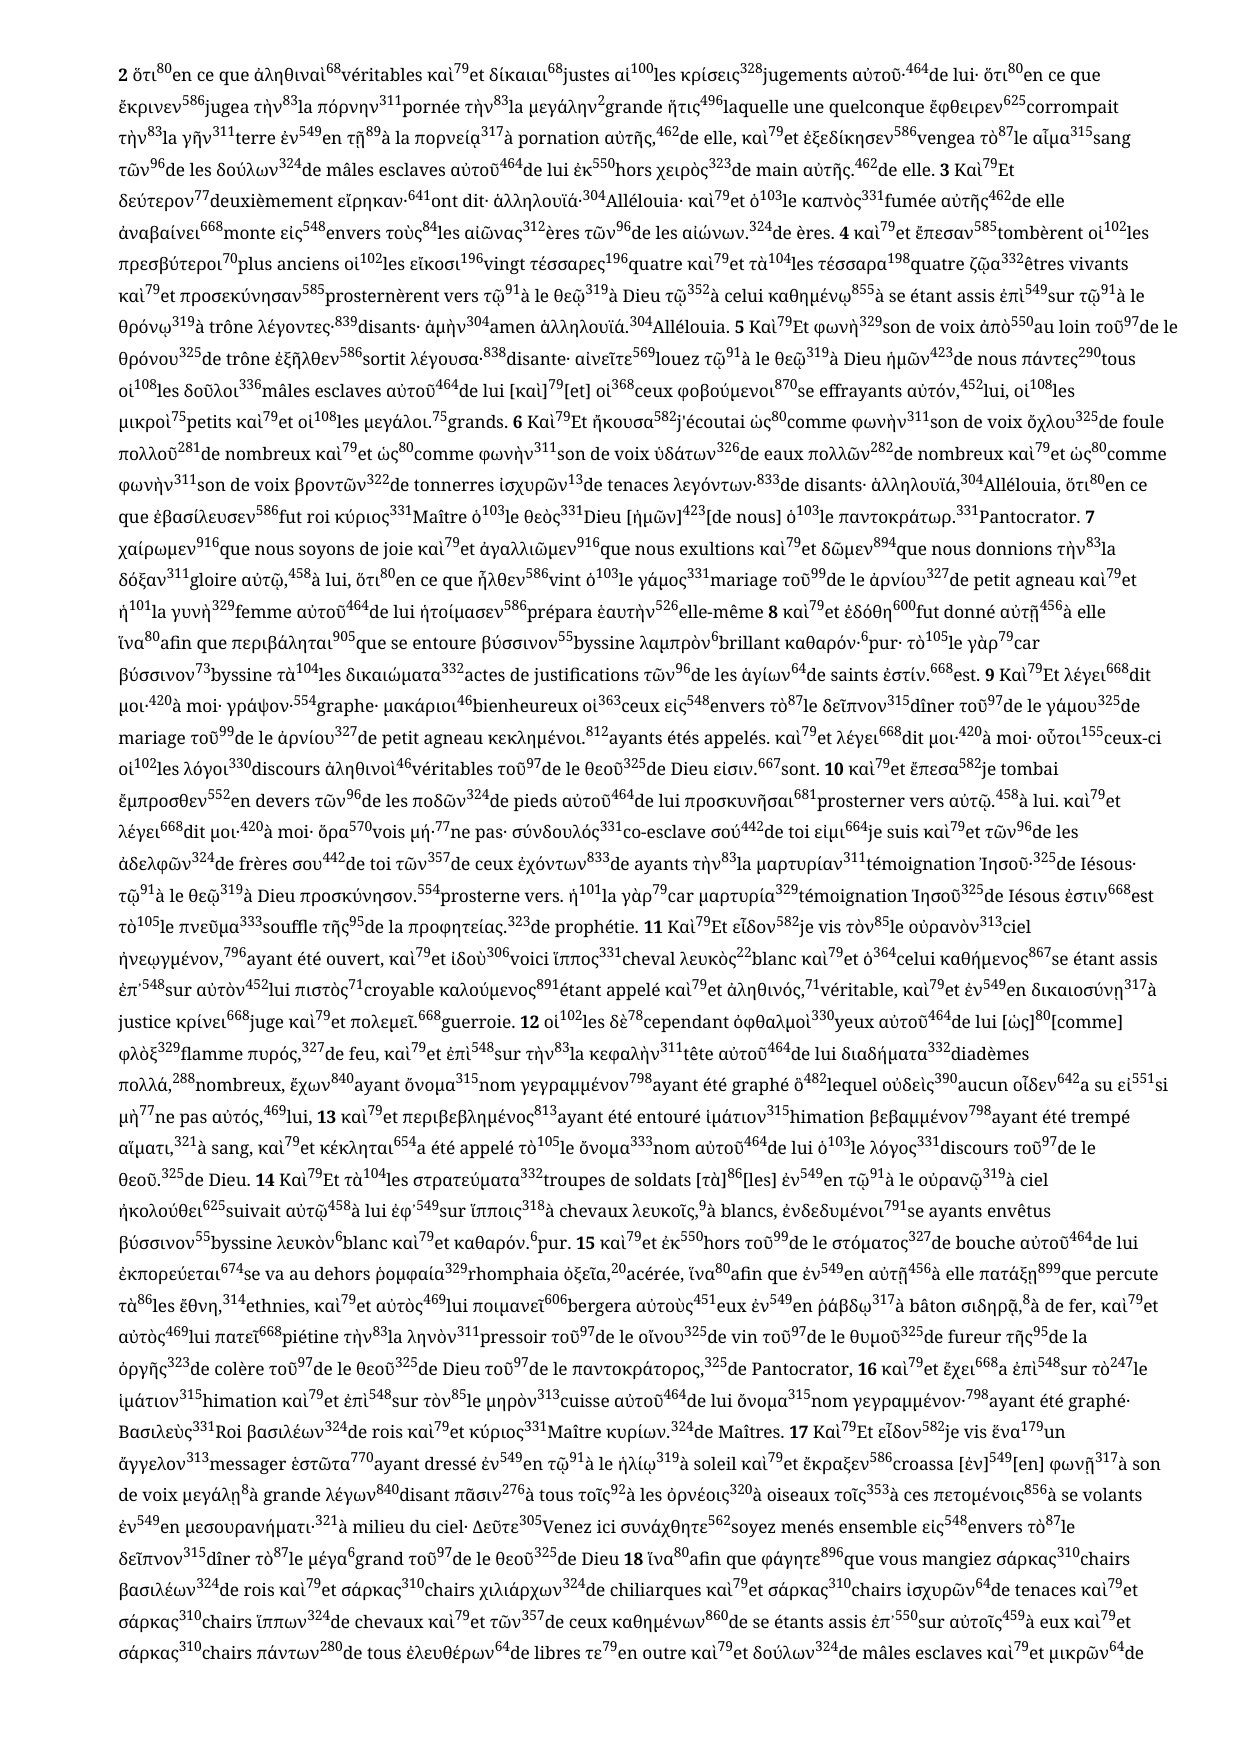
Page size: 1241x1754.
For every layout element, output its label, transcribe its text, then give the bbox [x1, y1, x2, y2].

text 1 Μετὰ548Après ταῦτα347ces-ci ἤκουσα582j'écoutai ὡς80comme φωνὴν311son de voix μεγάλην2grande ὄχλου325de foule πολλοῦ281de nombreux ἐν549en τῷ91à le οὐρανῷ319à ciel λεγόντων·833de disants· ἁλληλουϊά·304Allélouia· ἡ101la σωτηρία329sauvetage καὶ79et ἡ101la δόξα329gloire καὶ79et ἡ101la δύναμις329puissance τοῦ97de le θεοῦ325de Dieu ἡμῶν,423de nous, 2 ὅτι80en ce que ἀληθιναὶ68véritables καὶ79et δίκαιαι68justes αἱ100les κρίσεις328jugements αὐτοῦ·464de lui· ὅτι80en ce que ἔκρινεν586jugea τὴν83la πόρνην311pornée τὴν83la μεγάλην2grande ἥτις496laquelle une quelconque ἔφθειρεν625corrompait τὴν83la γῆν311terre ἐν549en τῇ89à la πορνείᾳ317à pornation αὐτῆς,462de elle, καὶ79et ἐξεδίκησεν586vengea τὸ87le αἷμα315sang τῶν96de les δούλων324de mâles esclaves αὐτοῦ464de lui ἐκ550hors χειρὸς323de main αὐτῆς.462de elle. 3 Καὶ79Et δεύτερον77deuxièmement εἴρηκαν·641ont dit· ἁλληλουϊά·304Allélouia· καὶ79et ὁ103le καπνὸς331fumée αὐτῆς462de elle ἀναβαίνει668monte εἰς548envers τοὺς84les αἰῶνας312ères τῶν96de les αἰώνων.324de ères. 4 καὶ79et ἔπεσαν585tombèrent οἱ102les πρεσβύτεροι70plus anciens οἱ102les εἴκοσι196vingt τέσσαρες196quatre καὶ79et τὰ104les τέσσαρα198quatre ζῷα332êtres vivants καὶ79et προσεκύνησαν585prosternèrent vers τῷ91à le θεῷ319à Dieu τῷ352à celui καθημένῳ855à se étant assis ἐπὶ549sur τῷ91à le θρόνῳ319à trône λέγοντες·839disants· ἀμὴν304amen ἁλληλουϊά.304Allélouia. 5 Καὶ79Et φωνὴ329son de voix ἀπὸ550au loin τοῦ97de le θρόνου325de trône ἐξῆλθεν586sortit λέγουσα·838disante· αἰνεῖτε569louez τῷ91à le θεῷ319à Dieu ἡμῶν423de nous πάντες290tous οἱ108les δοῦλοι336mâles esclaves αὐτοῦ464de lui [καὶ]79[et] οἱ368ceux φοβούμενοι870se effrayants αὐτόν,452lui, οἱ108les μικροὶ75petits καὶ79et οἱ108les μεγάλοι.75grands. 6 Καὶ79Et ἤκουσα582j'écoutai ὡς80comme φωνὴν311son de voix ὄχλου325de foule πολλοῦ281de nombreux καὶ79et ὡς80comme φωνὴν311son de voix ὑδάτων326de eaux πολλῶν282de nombreux καὶ79et ὡς80comme φωνὴν311son de voix βροντῶν322de tonnerres ἰσχυρῶν13de tenaces λεγόντων·833de disants· ἁλληλουϊά,304Allélouia, ὅτι80en ce que ἐβασίλευσεν586fut roi κύριος331Maître ὁ103le θεὸς331Dieu [ἡμῶν]423[de nous] ὁ103le παντοκράτωρ.331Pantocrator. 7 χαίρωμεν916que nous soyons de joie καὶ79et ἀγαλλιῶμεν916que nous exultions καὶ79et δῶμεν894que nous donnions τὴν83la δόξαν311gloire αὐτῷ,458à lui, ὅτι80en ce que ἦλθεν586vint ὁ103le γάμος331mariage τοῦ99de le ἀρνίου327de petit agneau καὶ79et ἡ101la γυνὴ329femme αὐτοῦ464de lui ἡτοίμασεν586prépara ἑαυτὴν526elle-même 8 καὶ79et ἐδόθη600fut donné αὐτῇ456à elle ἵνα80afin que περιβάληται905que se entoure βύσσινον55byssine λαμπρὸν6brillant καθαρόν·6pur· τὸ105le γὰρ79car βύσσινον73byssine τὰ104les δικαιώματα332actes de justifications τῶν96de les ἁγίων64de saints ἐστίν.668est. 9 Καὶ79Et λέγει668dit μοι·420à moi· γράψον·554graphe· μακάριοι46bienheureux οἱ363ceux εἰς548envers τὸ87le δεῖπνον315dîner τοῦ97de le γάμου325de mariage τοῦ99de le ἀρνίου327de petit agneau κεκλημένοι.812ayants étés appelés. καὶ79et λέγει668dit μοι·420à moi· οὗτοι155ceux-ci οἱ102les λόγοι330discours ἀληθινοὶ46véritables τοῦ97de le θεοῦ325de Dieu εἰσιν.667sont. 10 καὶ79et ἔπεσα582je tombai ἔμπροσθεν552en devers τῶν96de les ποδῶν324de pieds αὐτοῦ464de lui προσκυνῆσαι681prosterner vers αὐτῷ.458à lui. καὶ79et λέγει668dit μοι·420à moi· ὅρα570vois μή·77ne pas· σύνδουλός331co-esclave σού442de toi εἰμι664je suis καὶ79et τῶν96de les ἀδελφῶν324de frères σου442de toi τῶν357de ceux ἐχόντων833de ayants τὴν83la μαρτυρίαν311témoignation Ἰησοῦ·325de Iésous· τῷ91à le θεῷ319à Dieu προσκύνησον.554prosterne vers. ἡ101la γὰρ79car μαρτυρία329témoignation Ἰησοῦ325de Iésous ἐστιν668est τὸ105le πνεῦμα333souffle τῆς95de la προφητείας.323de prophétie. 11 Καὶ79Et εἶδον582je vis τὸν85le οὐρανὸν313ciel ἠνεῳγμένον,796ayant été ouvert, καὶ79et ἰδοὺ306voici ἵππος331cheval λευκὸς22blanc καὶ79et ὁ364celui καθήμενος867se étant assis ἐπ᾽548sur αὐτὸν452lui πιστὸς71croyable καλούμενος891étant appelé καὶ79et ἀληθινός,71véritable, καὶ79et ἐν549en δικαιοσύνῃ317à justice κρίνει668juge καὶ79et πολεμεῖ.668guerroie. 12 οἱ102les δὲ78cependant ὀφθαλμοὶ330yeux αὐτοῦ464de lui [ὡς]80[comme] φλὸξ329flamme πυρός,327de feu, καὶ79et ἐπὶ548sur τὴν83la κεφαλὴν311tête αὐτοῦ464de lui διαδήματα332diadèmes πολλά,288nombreux, ἔχων840ayant ὄνομα315nom γεγραμμένον798ayant été graphé ὃ482lequel οὐδεὶς390aucun οἶδεν642a su εἰ551si μὴ77ne pas αὐτός,469lui, 13 καὶ79et περιβεβλημένος813ayant été entouré ἱμάτιον315himation βεβαμμένον798ayant été trempé αἵματι,321à sang, καὶ79et κέκληται654a été appelé τὸ105le ὄνομα333nom αὐτοῦ464de lui ὁ103le λόγος331discours τοῦ97de le θεοῦ.325de Dieu. 14 Καὶ79Et τὰ104les στρατεύματα332troupes de soldats [τὰ]86[les] ἐν549en τῷ91à le οὐρανῷ319à ciel ἠκολούθει625suivait αὐτῷ458à lui ἐφ᾽549sur ἵπποις318à chevaux λευκοῖς,9à blancs, ἐνδεδυμένοι791se ayants envêtus βύσσινον55byssine λευκὸν6blanc καὶ79et καθαρόν.6pur. 15 καὶ79et ἐκ550hors τοῦ99de le στόματος327de bouche αὐτοῦ464de lui ἐκπορεύεται674se va au dehors ῥομφαία329rhomphaia ὀξεῖα,20acérée, ἵνα80afin que ἐν549en αὐτῇ456à elle πατάξῃ899que percute τὰ86les ἔθνη,314ethnies, καὶ79et αὐτὸς469lui ποιμανεῖ606bergera αὐτοὺς451eux ἐν549en ῥάβδῳ317à bâton σιδηρᾷ,8à de fer, καὶ79et αὐτὸς469lui πατεῖ668piétine τὴν83la ληνὸν311pressoir τοῦ97de le οἴνου325de vin τοῦ97de le θυμοῦ325de fureur τῆς95de la ὀργῆς323de colère τοῦ97de le θεοῦ325de Dieu τοῦ97de le παντοκράτορος,325de Pantocrator, 16 καὶ79et ἔχει668a ἐπὶ548sur τὸ247le ἱμάτιον315himation καὶ79et ἐπὶ548sur τὸν85le μηρὸν313cuisse αὐτοῦ464de lui ὄνομα315nom γεγραμμένον·798ayant été graphé· Βασιλεὺς331Roi βασιλέων324de rois καὶ79et κύριος331Maître κυρίων.324de Maîtres. 17 Καὶ79Et εἶδον582je vis ἕνα179un ἄγγελον313messager ἑστῶτα770ayant dressé ἐν549en τῷ91à le ἡλίῳ319à soleil καὶ79et ἔκραξεν586croassa [ἐν]549[en] φωνῇ317à son de voix μεγάλῃ8à grande λέγων840disant πᾶσιν276à tous τοῖς92à les ὀρνέοις320à oiseaux τοῖς353à ces πετομένοις856à se volants ἐν549en μεσουρανήματι·321à milieu du ciel· Δεῦτε305Venez ici συνάχθητε562soyez menés ensemble εἰς548envers τὸ87le δεῖπνον315dîner τὸ87le μέγα6grand τοῦ97de le θεοῦ325de Dieu 18 ἵνα80afin que φάγητε896que vous mangiez σάρκας310chairs βασιλέων324de rois καὶ79et σάρκας310chairs χιλιάρχων324de chiliarques καὶ79et σάρκας310chairs ἰσχυρῶν64de tenaces καὶ79et σάρκας310chairs ἵππων324de chevaux καὶ79et τῶν357de ceux καθημένων860de se étants assis ἐπ᾽550sur αὐτοῖς459à eux καὶ79et σάρκας310chairs πάντων280de tous ἐλευθέρων64de libres τε79en outre καὶ79et δούλων324de mâles esclaves καὶ79et μικρῶν64de petits καὶ79et μεγάλων.64de grands. 19 Καὶ79Et εἶδον582je vis τὸ87le θηρίον315bête sauvage καὶ79et τοὺς84les βασιλεῖς312rois τῆς95de la γῆς323de terre καὶ79et τὰ86les στρατεύματα314troupes de soldats αὐτῶν463de eux συνηγμένα797ayants étés menés ensemble ποιῆσαι681faire τὸν85le πόλεμον313guerre μετὰ550avec τοῦ358de celui καθημένου861de se étant assis ἐπὶ550sur τοῦ97de le ἵππου325de cheval καὶ79et μετὰ550avec τοῦ99de le στρατεύματος327de troupe de soldats αὐτοῦ.464de lui. 20 καὶ79et ἐπιάσθη600fut saisi τὸ105le θηρίον333bête sauvage καὶ79et μετ᾽550avec αὐτοῦ466de lui ὁ103le ψευδοπροφήτης331faux prophète ὁ364celui ποιήσας721ayant fait τὰ86les σημεῖα314signes ἐνώπιον552en devant αὐτοῦ,466de lui, ἐν549en οἷς487à lesquels ἐπλάνησεν586égara τοὺς345ceux λαβόντας706ayants pris τὸ87le χάραγμα315gravure τοῦ99de le θηρίου327de bête sauvage καὶ79et τοὺς345ceux προσκυνοῦντας821prosternants vers τῇ89à la εἰκόνι317à icône αὐτοῦ·466de lui· ζῶντες839vivants ἐβλήθησαν599furent jeté οἱ102les δύο70deux εἰς548envers τὴν83la λίμνην311lac τοῦ99de le πυρὸς327de feu τῆς356de celle καιομένης883de étante allumée ἐν549en θείῳ.321à soufre. 21 καὶ79et οἱ102les λοιποὶ389restants ἀπεκτάνθησαν599furent tué catégoriquement ἐν549en τῇ89à la ῥομφαίᾳ317à rhomphaia τοῦ358de celui καθημένου861de se étant assis ἐπὶ550sur τοῦ97de le ἵππου325de cheval τῇ350à celle ἐξελθούσῃ711à ayante sortie ἐκ550hors τοῦ99de le στόματος327de bouche αὐτοῦ,464de lui, καὶ79et πάντα288tous τὰ104les ὄρνεα332oiseaux ἐχορτάσθησαν599furent fourragé ἐκ550hors τῶν94de les σαρκῶν322de chairs αὐτῶν.463de eux. [118, 59, 1181, 1665]
